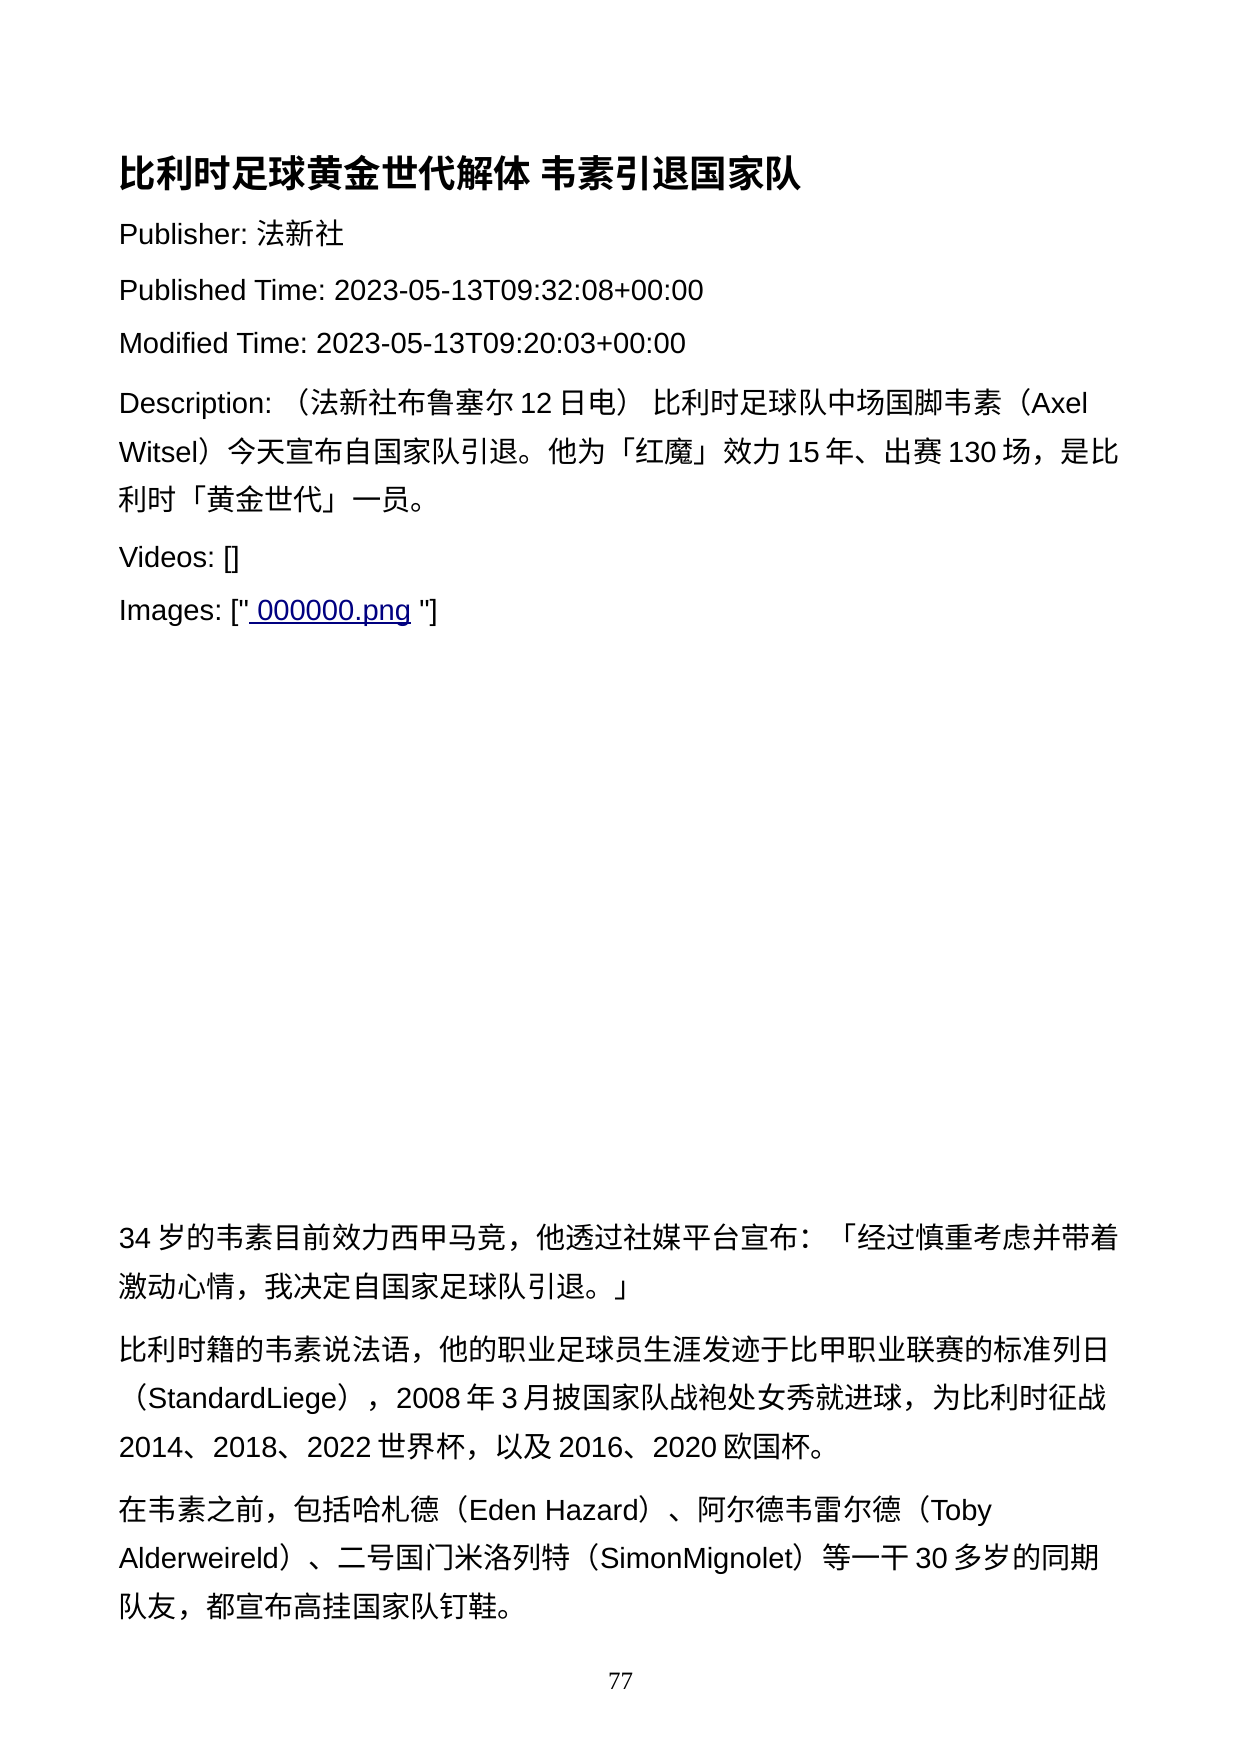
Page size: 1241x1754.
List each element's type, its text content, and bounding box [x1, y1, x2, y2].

text 在韦素之前，包括哈札德（Eden Hazard）、阿尔德韦雷尔德（Toby Alderweireld）、二号国门米洛列特（SimonMignolet）等一干30多岁的同期队友，都宣布高挂国家队钉鞋。 [118, 1486, 1122, 1626]
text Images: [" 000000.png "] [118, 593, 1122, 627]
text 34岁的韦素目前效力西甲马竞，他透过社媒平台宣布：「经过慎重考虑并带着激动心情，我决定自国家足球队引退。」 [118, 1214, 1122, 1305]
text Published Time: 2023-05-13T09:32:08+00:00 [118, 273, 1122, 307]
text 比利时籍的韦素说法语，他的职业足球员生涯发迹于比甲职业联赛的标准列日（StandardLiege），2008年3月披国家队战袍处女秀就进球，为比利时征战2014、2018、2022世界杯，以及2016、2020欧国杯。 [118, 1326, 1122, 1466]
text Description: （法新社布鲁塞尔12日电） 比利时足球队中场国脚韦素（Axel Witsel）今天宣布自国家队引退。他为「红魔」效力15年、出赛130场，是比利时「黄金世代」一员。 [118, 380, 1122, 519]
text Modified Time: 2023-05-13T09:20:03+00:00 [118, 327, 1122, 360]
text Videos: [] [118, 540, 1122, 573]
subtitle 比利时足球黄金世代解体 韦素引退国家队 [118, 143, 1122, 198]
text Publisher: 法新社 [118, 210, 1122, 253]
